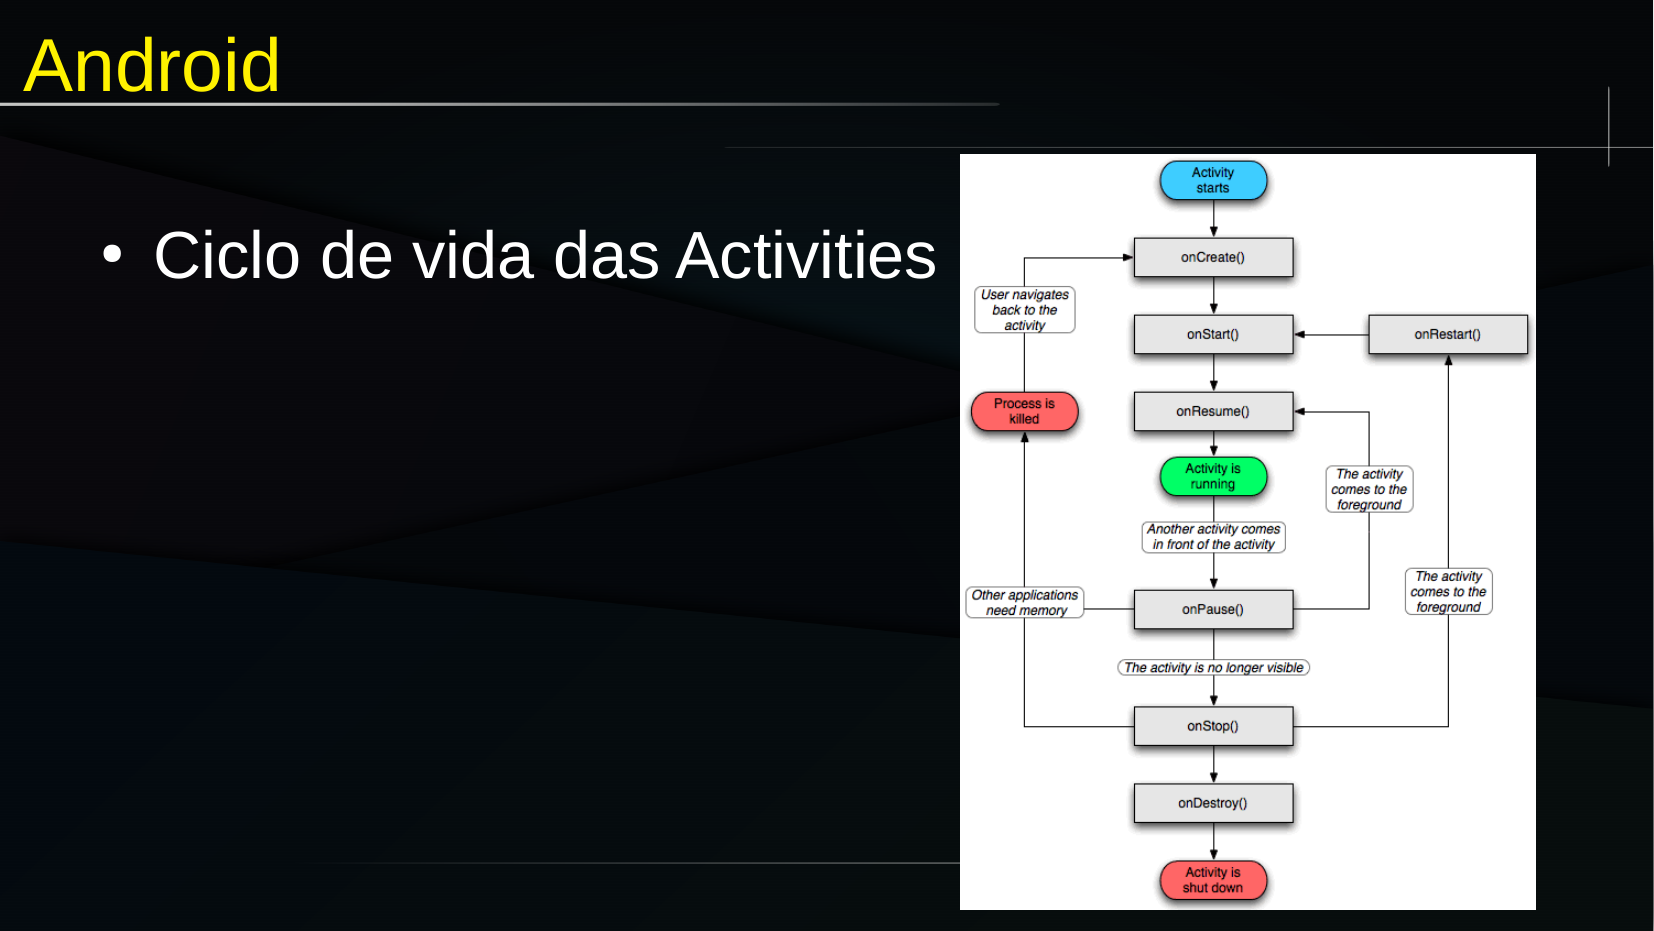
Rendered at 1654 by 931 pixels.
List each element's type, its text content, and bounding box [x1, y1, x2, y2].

title Android [23, 11, 1589, 119]
picture [0, 0, 1654, 931]
list Ciclo de vida das Activities [82, 217, 960, 758]
